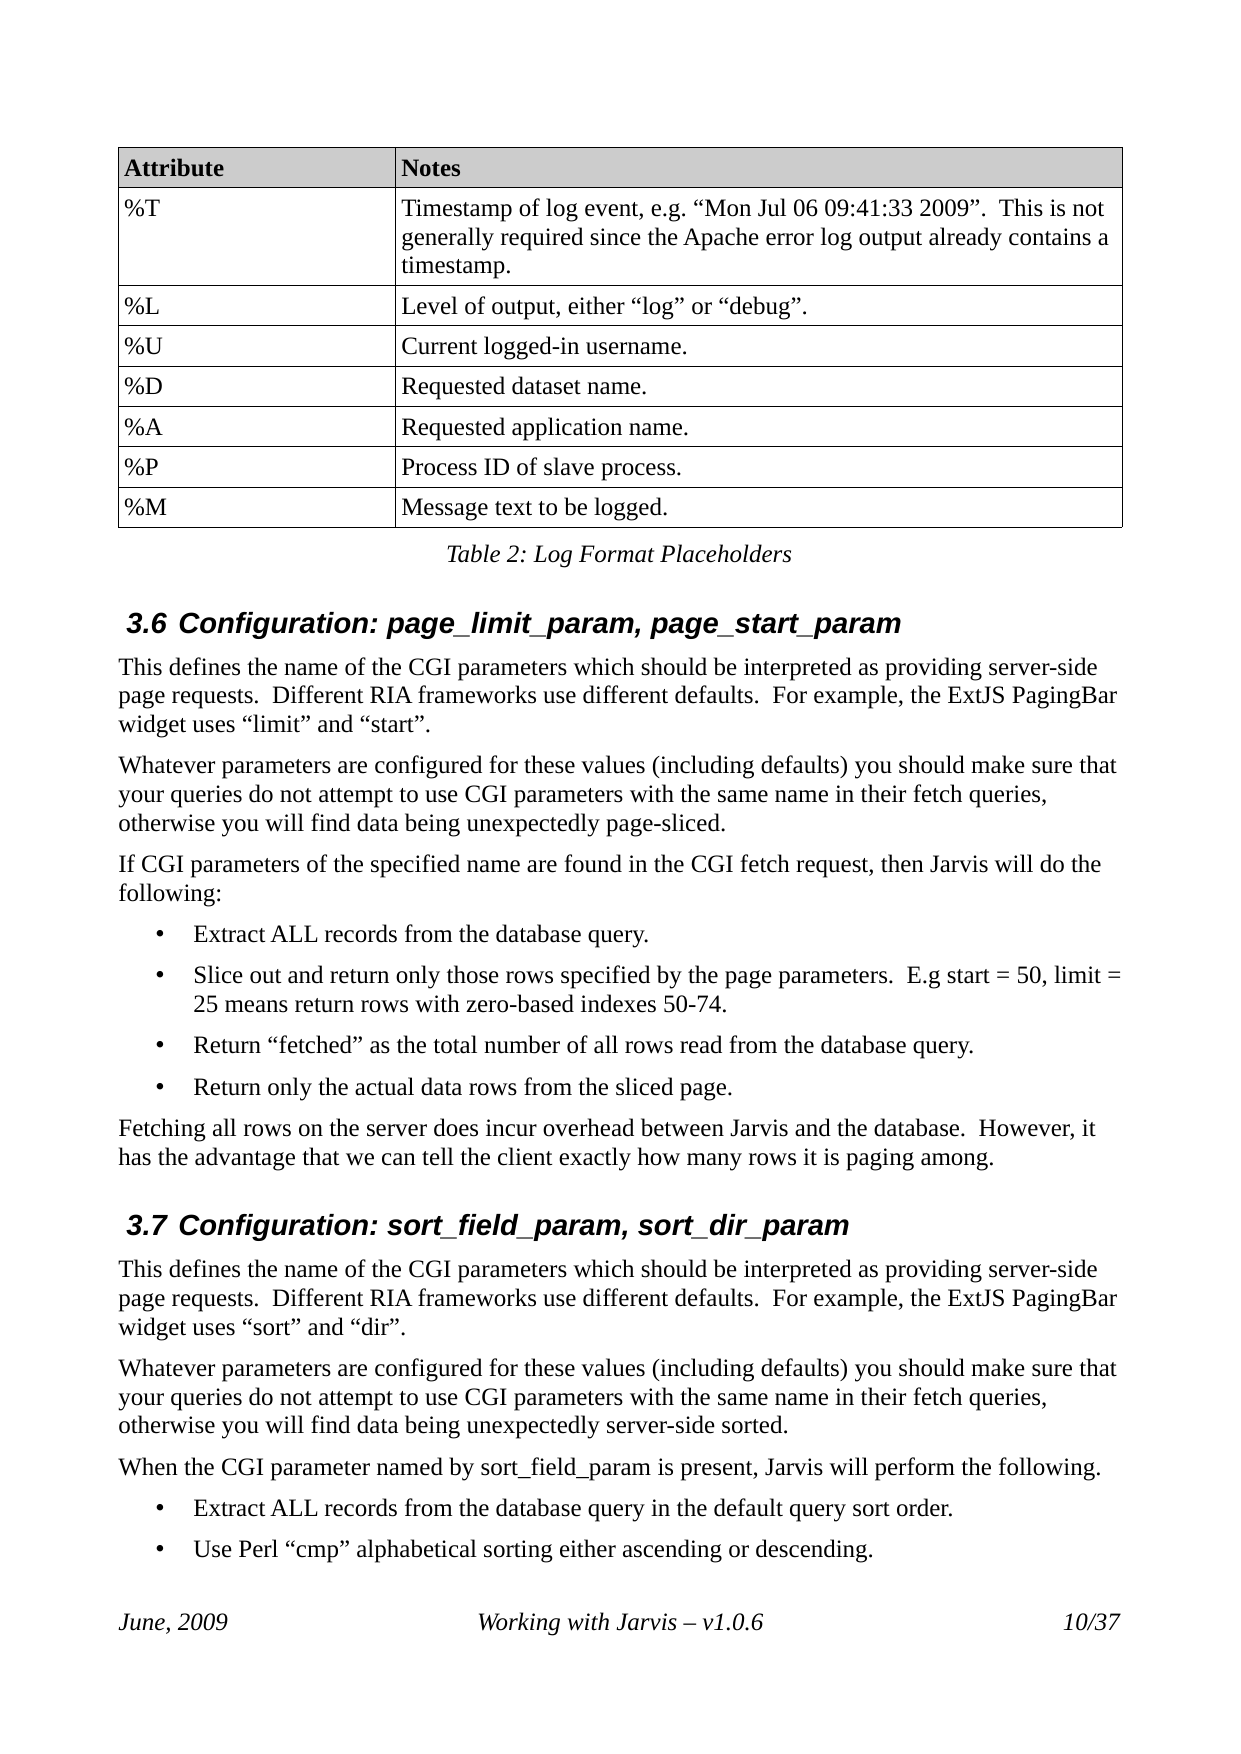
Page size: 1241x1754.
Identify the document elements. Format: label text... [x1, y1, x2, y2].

table_cell %A [119, 407, 395, 446]
list Return “fetched” as the total number of all rows read from the database query. [156, 1031, 1122, 1059]
text This defines the name of the CGI parameters which should be interpreted as providing server-side page requests. Different RIA frameworks use different defaults. For example, the ExtJS PagingBar widget uses “limit” and “start”. [118, 652, 1122, 738]
table_cell %P [119, 447, 395, 487]
list Use Perl “cmp” alphabetical sorting either ascending or descending. [156, 1534, 1122, 1563]
list Return only the actual data rows from the sliced page. [156, 1072, 1122, 1101]
table_cell Requested dataset name. [396, 367, 1122, 406]
text Table 2: Log Format Placeholders [118, 539, 1122, 568]
table_header Notes [396, 148, 1122, 187]
table_cell Message text to be logged. [396, 488, 1122, 527]
table_cell %L [119, 286, 395, 325]
table_cell %D [119, 367, 395, 406]
table_cell %U [119, 326, 395, 366]
table_cell Current logged-in username. [396, 326, 1122, 366]
table_cell %M [119, 488, 395, 527]
table_cell %T [119, 188, 395, 285]
subtitle Configuration: page_limit_param, page_start_param [118, 606, 1122, 639]
list Slice out and return only those rows specified by the page parameters. E.g start = 50, limit = 25 means return rows with zero-based indexes 50-74. [156, 961, 1122, 1018]
list Extract ALL records from the database query. [156, 919, 1122, 948]
table_cell Timestamp of log event, e.g. “Mon Jul 06 09:41:33 2009”. This is not generally required since the Apache error log output already contains a timestamp. [396, 188, 1122, 285]
text Fetching all rows on the server does incur overhead between Jarvis and the database. However, it has the advantage that we can tell the client exactly how many rows it is paging among. [118, 1113, 1122, 1171]
subtitle Configuration: sort_field_param, sort_dir_param [118, 1208, 1122, 1242]
text When the CGI parameter named by sort_field_param is present, Jarvis will perform the following. [118, 1452, 1122, 1480]
text Whatever parameters are configured for these values (including defaults) you should make sure that your queries do not attempt to use CGI parameters with the same name in their fetch queries, otherwise you will find data being unexpectedly server-side sorted. [118, 1353, 1122, 1439]
table_cell Process ID of slave process. [396, 447, 1122, 487]
text This defines the name of the CGI parameters which should be interpreted as providing server-side page requests. Different RIA frameworks use different defaults. For example, the ExtJS PagingBar widget uses “sort” and “dir”. [118, 1254, 1122, 1340]
table_cell Level of output, either “log” or “debug”. [396, 286, 1122, 325]
list Extract ALL records from the database query in the default query sort order. [156, 1493, 1122, 1522]
table_header Attribute [119, 148, 395, 187]
table_cell Requested application name. [396, 407, 1122, 446]
text If CGI parameters of the specified name are found in the CGI fetch request, then Jarvis will do the following: [118, 849, 1122, 907]
text Whatever parameters are configured for these values (including defaults) you should make sure that your queries do not attempt to use CGI parameters with the same name in their fetch queries, otherwise you will find data being unexpectedly page-sliced. [118, 751, 1122, 837]
